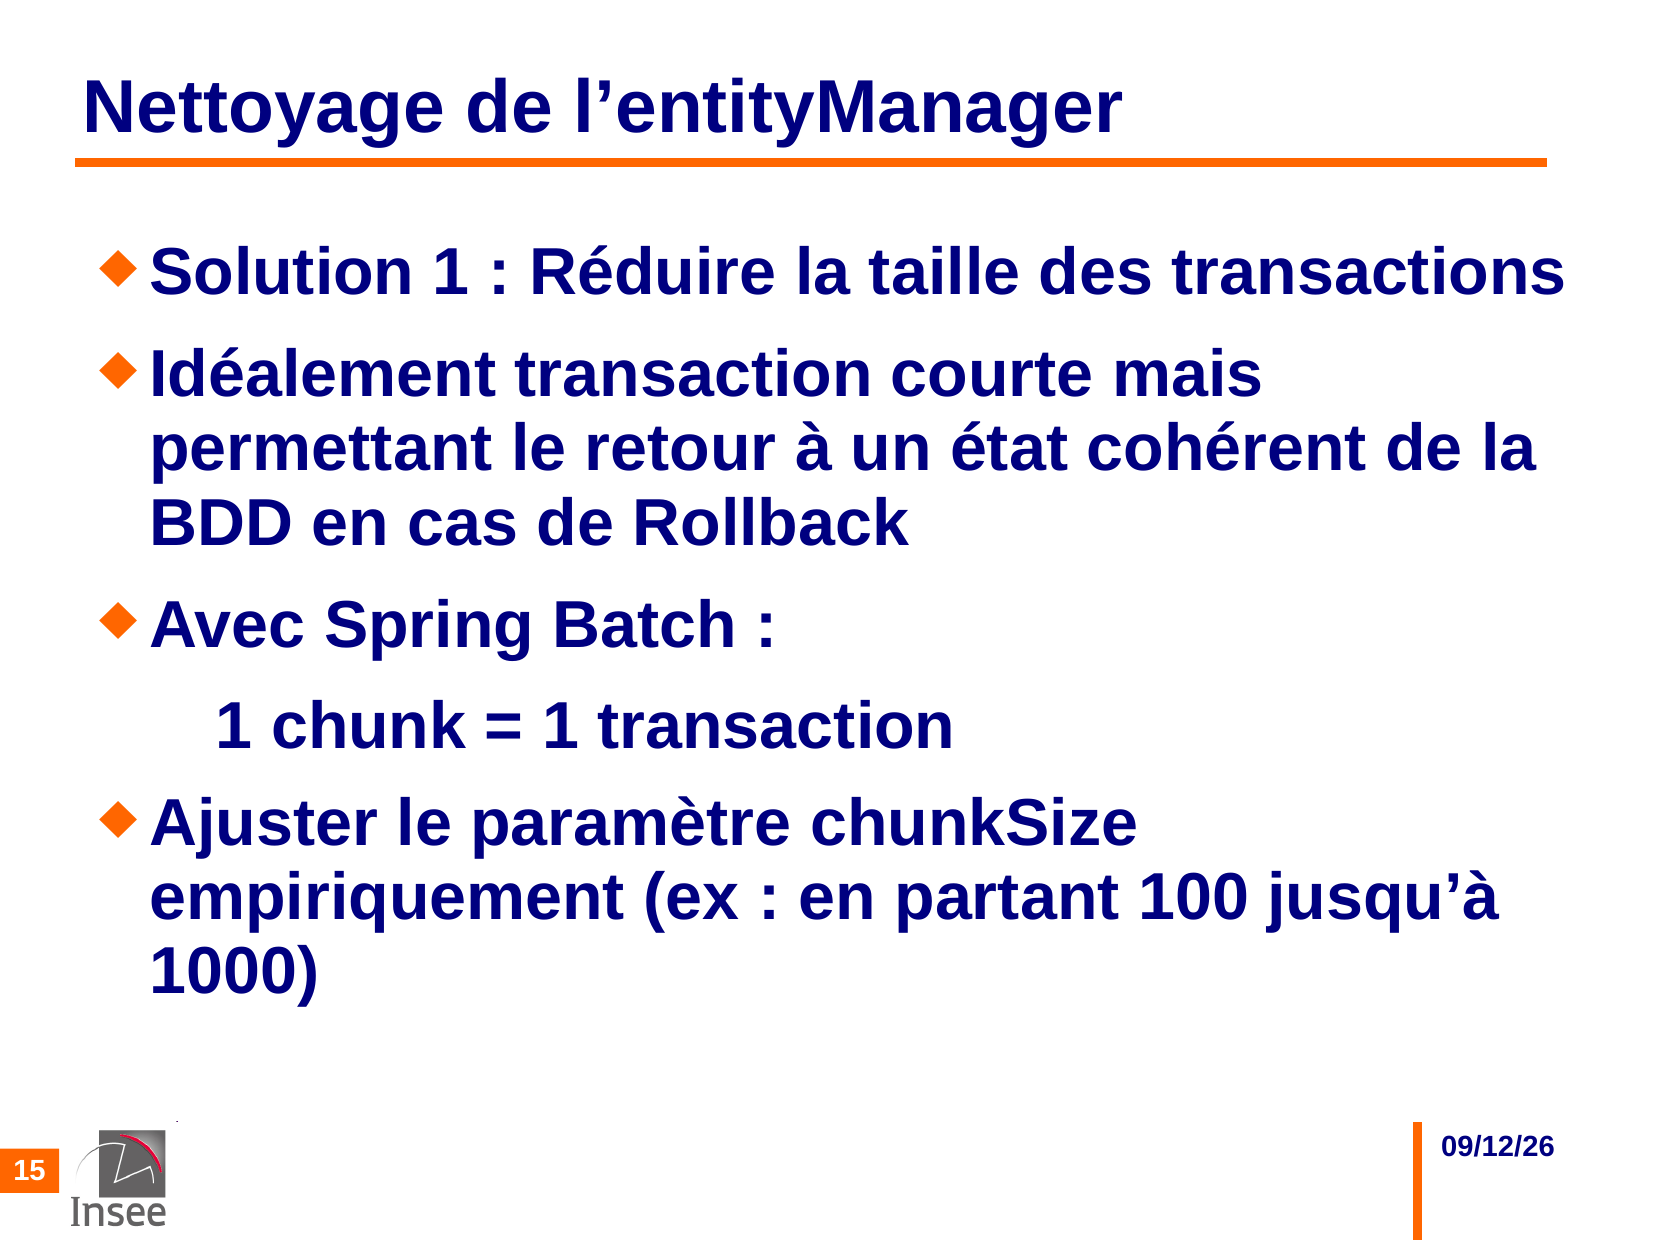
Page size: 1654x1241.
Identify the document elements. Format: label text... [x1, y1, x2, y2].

title Nettoyage de l’entityManager [82, 49, 1619, 163]
list Solution 1 : Réduire la taille des transactions Idéalement transaction courte mais permettant le retour à un état cohérent de la BDD en cas de Rollback Avec Spring Batch : 1 chunk = 1 transaction Ajuster le paramètre chunkSize empiriquement (ex : en partant 100 jusqu’à 1000) [82, 136, 1571, 1087]
picture [62, 1121, 178, 1241]
